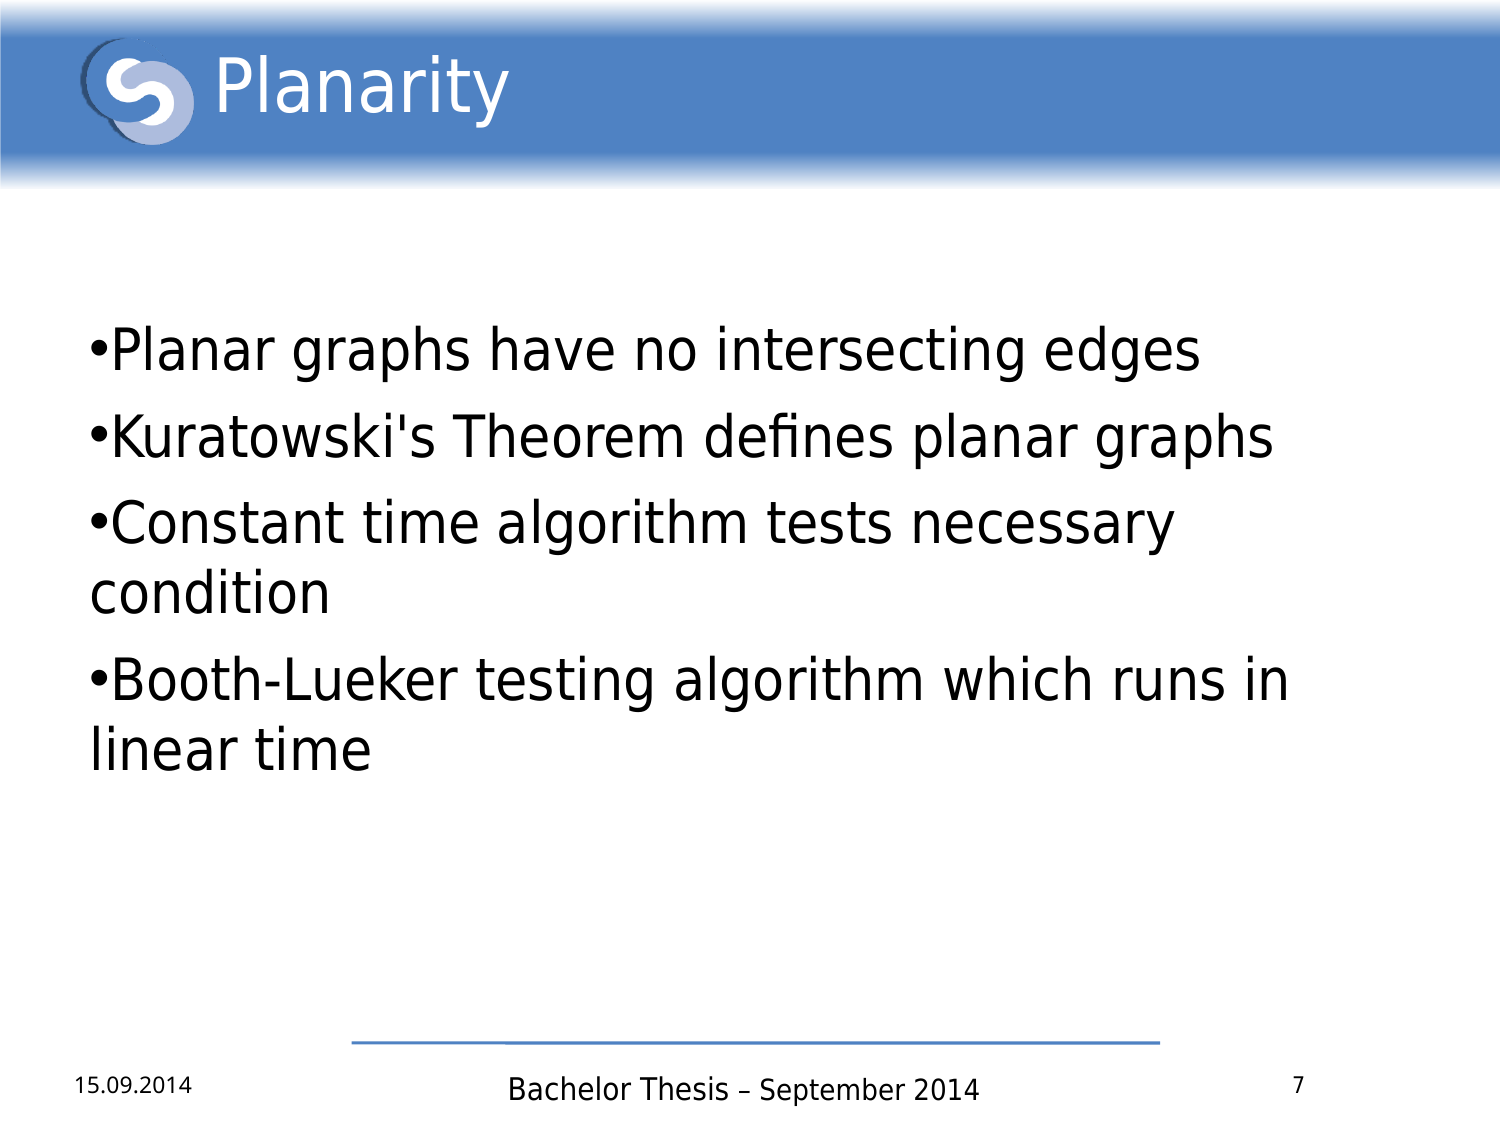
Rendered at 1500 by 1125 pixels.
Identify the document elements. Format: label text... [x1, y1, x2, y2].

text_box [1277, 1061, 1426, 1108]
list Planar graphs have no intersecting edges Kuratowski's Theorem defines planar graphs Constant time algorithm tests necessary condition Booth-Lueker testing algorithm which runs in linear time [75, 213, 1426, 882]
title Planarity [199, 11, 1425, 155]
picture [0, 0, 1500, 189]
text_box Bachelor Thesis – September 2014 [421, 1061, 1067, 1108]
text_box 15.09.2014 [59, 1062, 245, 1109]
